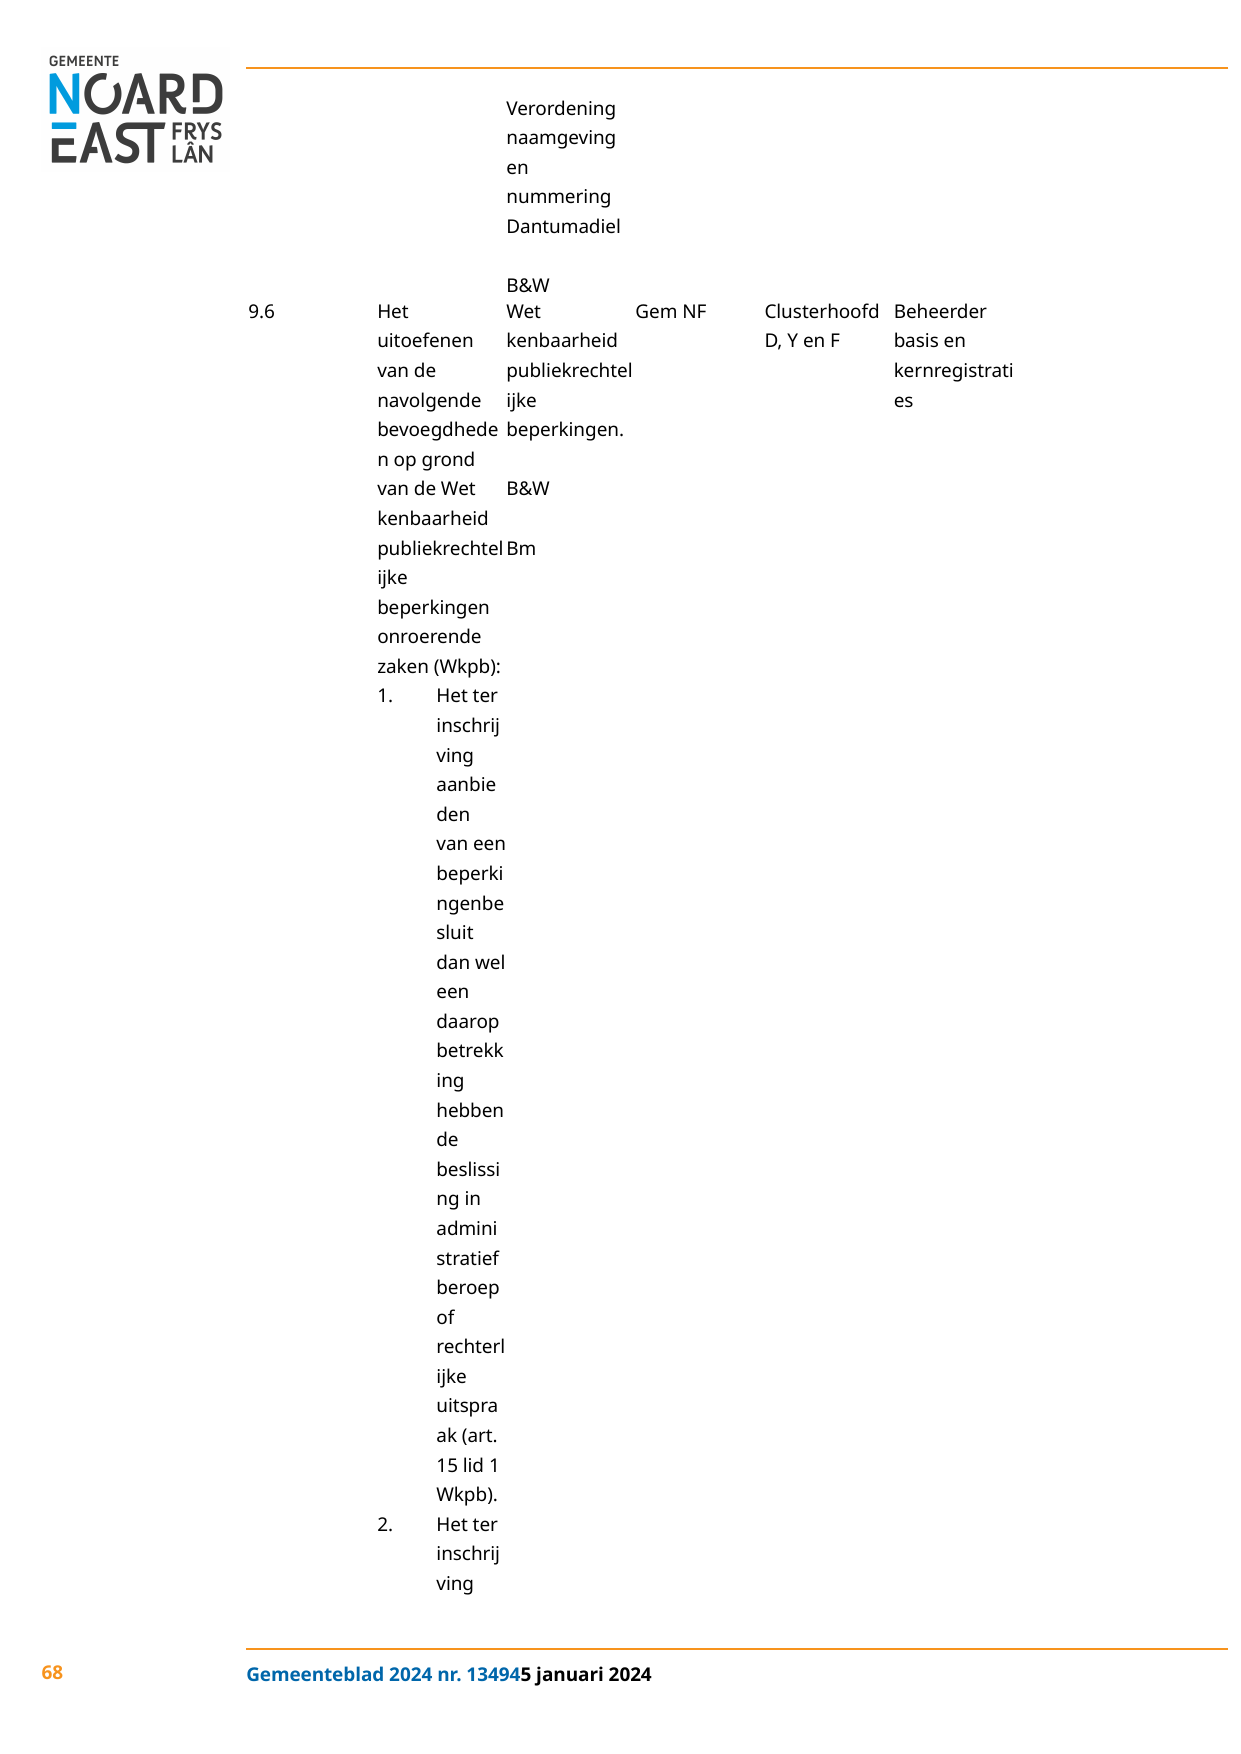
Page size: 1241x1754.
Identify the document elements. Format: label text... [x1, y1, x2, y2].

table_cell [635, 95, 764, 298]
table_cell 9.6 [248, 298, 377, 1596]
table_cell Verordening naamgeving en nummering Dantumadiel B&W [506, 95, 635, 298]
table_cell Het uitoefenen van de navolgende bevoegdheden op grond van de Wet kenbaarheid publiekrechtelijke beperkingen onroerende zaken (Wkpb): Het ter inschrijving aanbieden van een beperkingenbesluit dan wel een daarop betrekking hebbende beslissing in administratief beroep of rechterlijke uitspraak (art. 15 lid 1 Wkpb). Het ter inschrijving [377, 298, 506, 1596]
table_cell [764, 95, 893, 298]
table_cell Gem NF [635, 298, 764, 1596]
table_cell [1023, 95, 1152, 298]
table_cell Beheerder basis en kernregistraties [894, 298, 1022, 1596]
table_cell [377, 95, 506, 298]
table_cell [1023, 298, 1152, 1596]
table_cell Wet kenbaarheid publiekrechtelijke beperkingen. B&W Bm [506, 298, 635, 1596]
table_cell [248, 95, 377, 298]
table_cell Clusterhoofd D, Y en F [764, 298, 893, 1596]
table_cell [894, 95, 1022, 298]
picture [41, 47, 231, 172]
